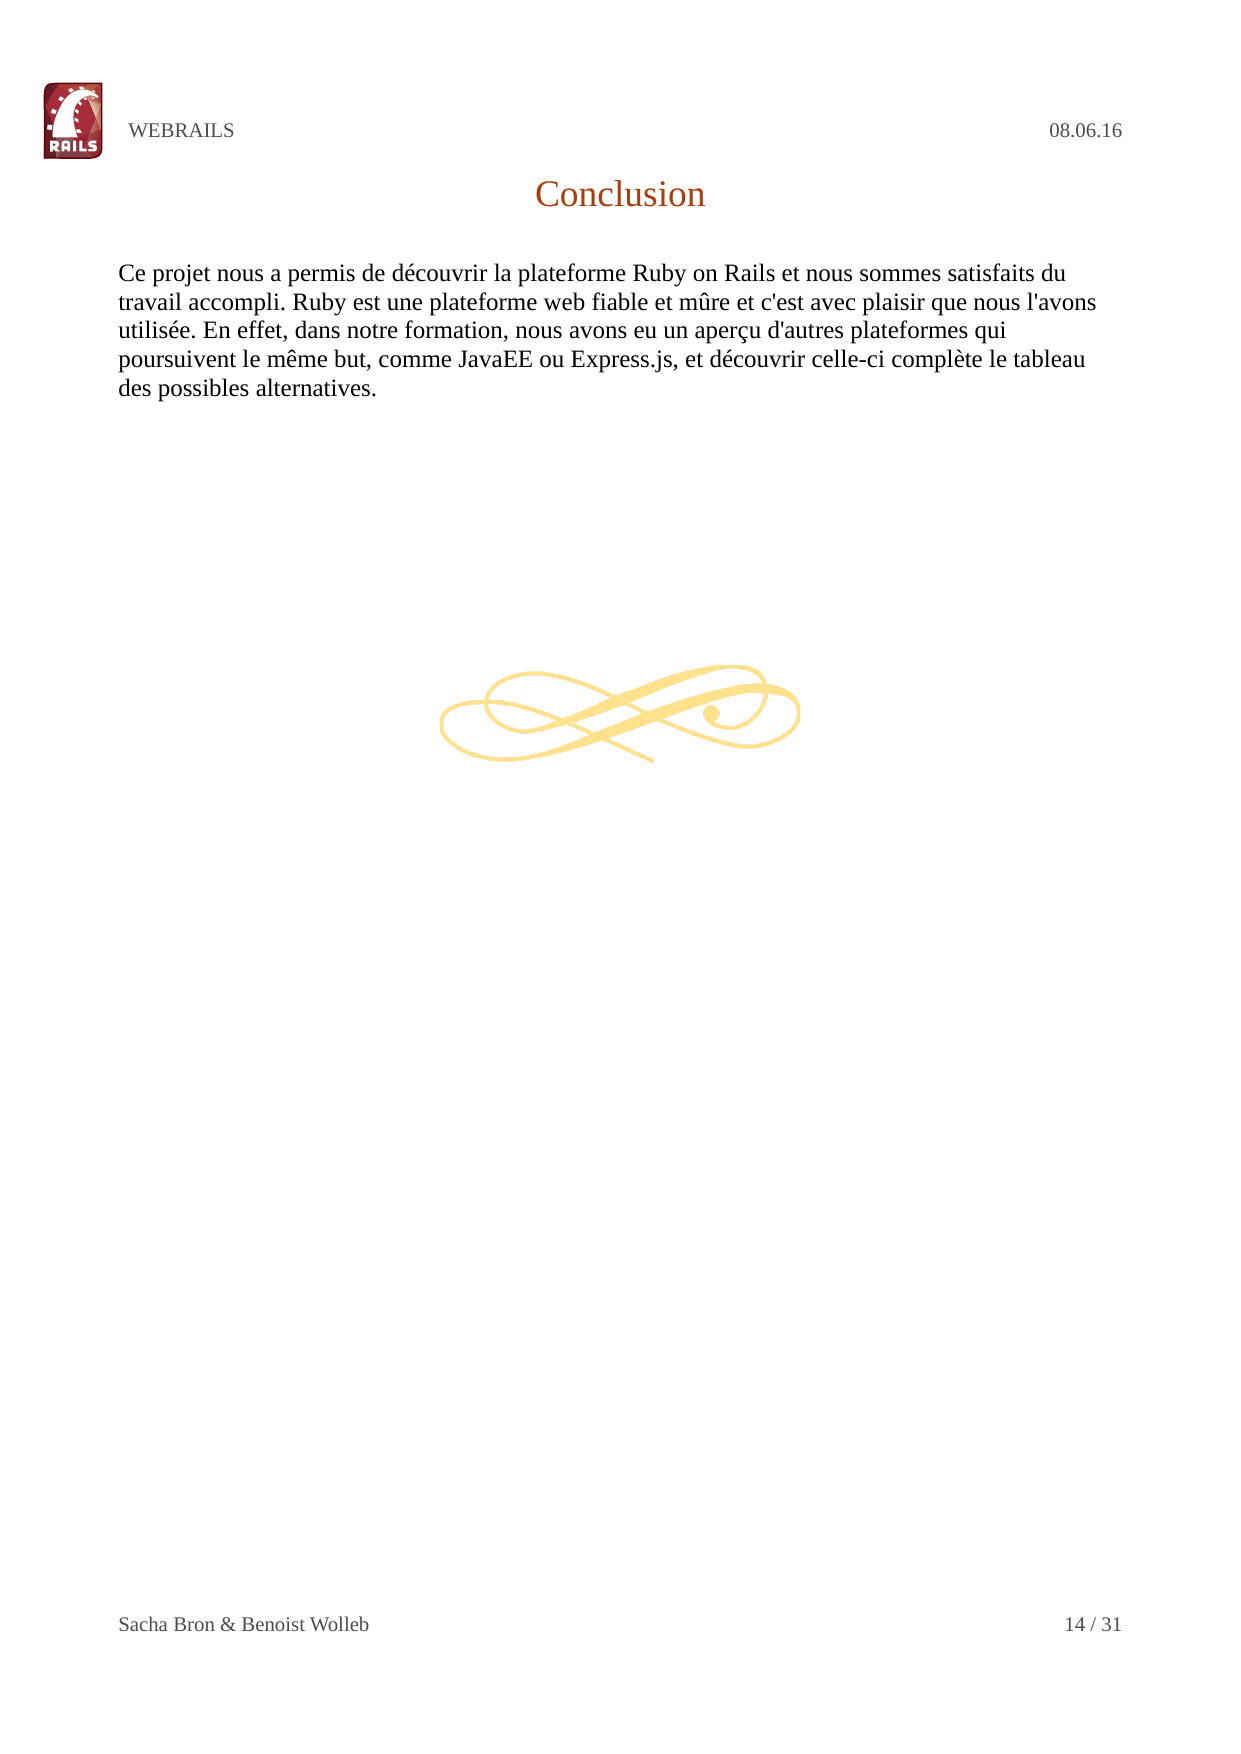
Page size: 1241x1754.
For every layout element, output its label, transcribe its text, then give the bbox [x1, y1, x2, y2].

subtitle Conclusion [118, 172, 1122, 215]
picture [439, 665, 801, 763]
text Ce projet nous a permis de découvrir la plateforme Ruby on Rails et nous sommes satisfaits du travail accompli. Ruby est une plateforme web fiable et mûre et c'est avec plaisir que nous l'avons utilisée. En effet, dans notre formation, nous avons eu un aperçu d'autres plateformes qui poursuivent le même but, comme JavaEE ou Express.js, et découvrir celle-ci complète le tableau des possibles alternatives. [118, 258, 1122, 402]
